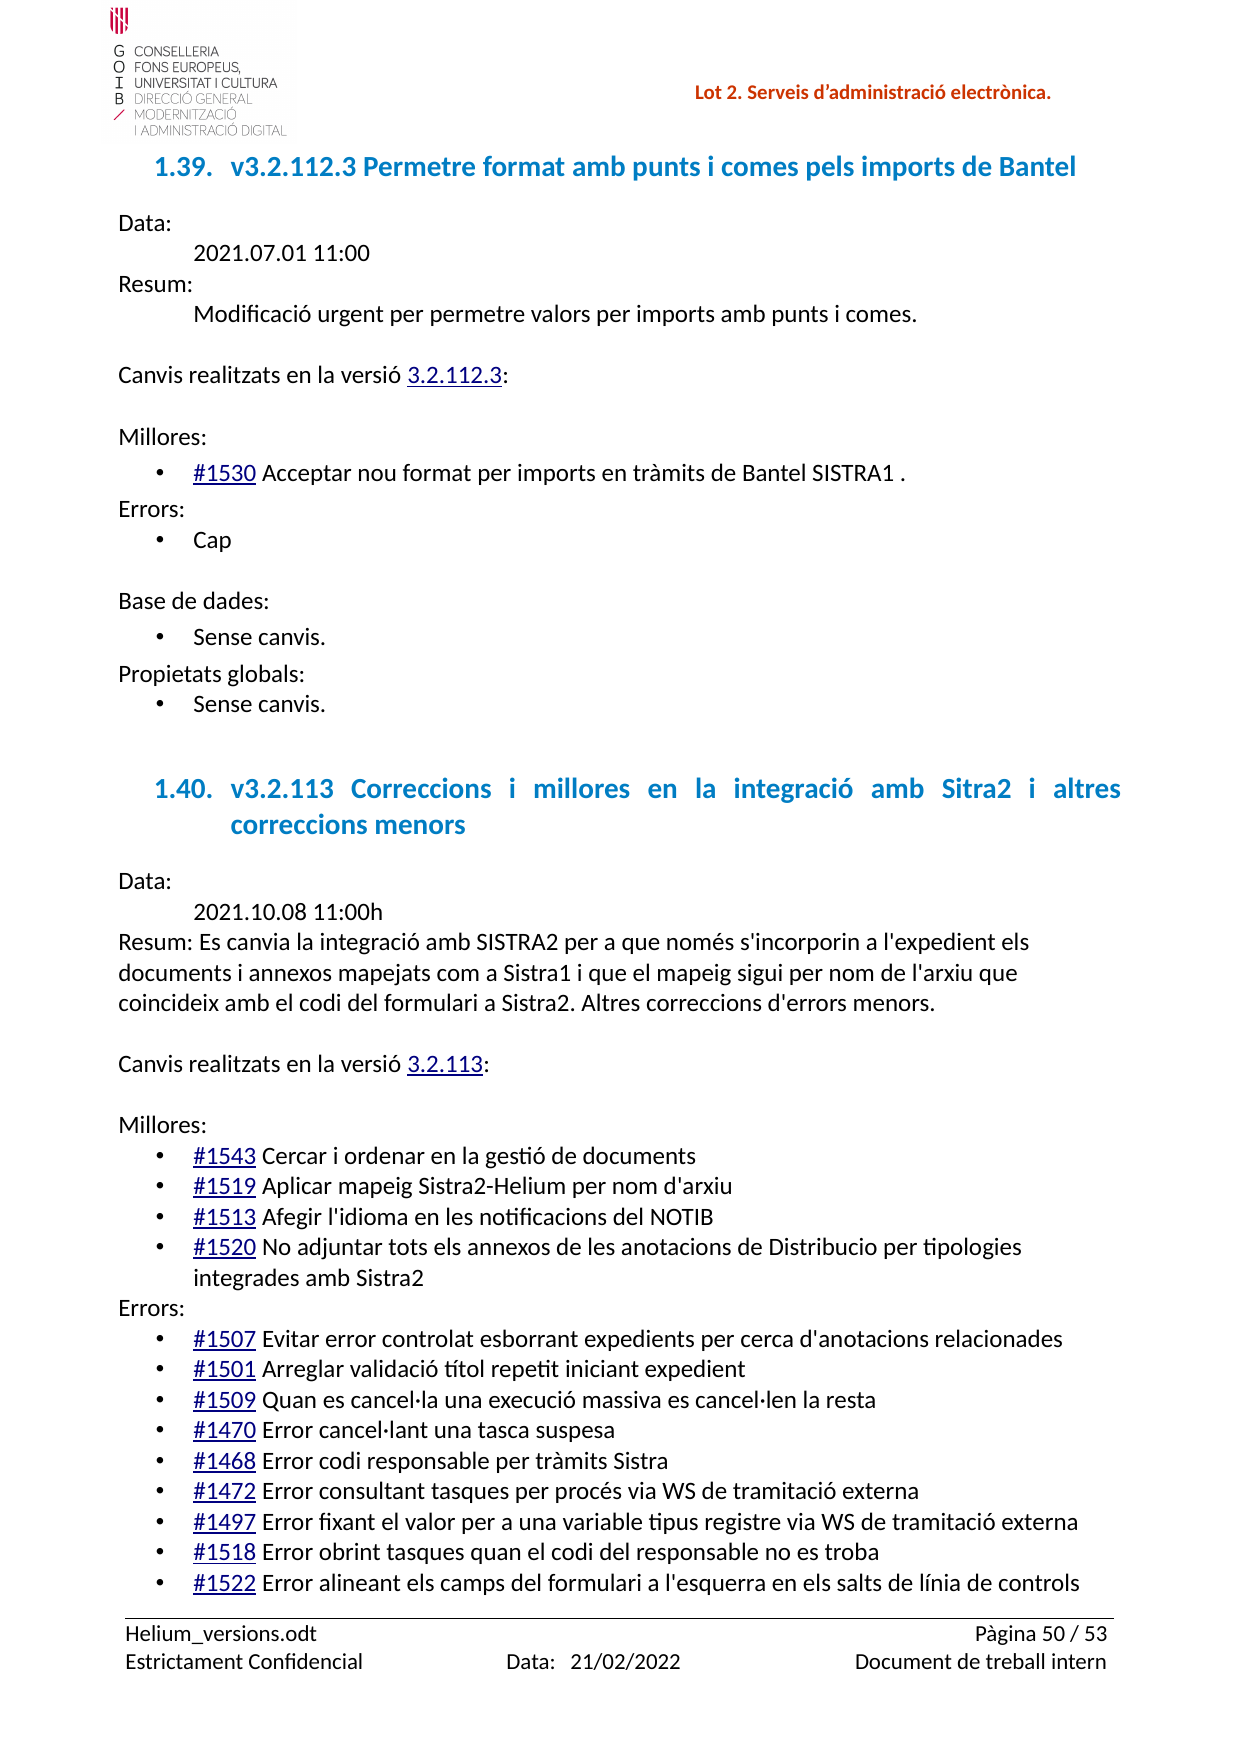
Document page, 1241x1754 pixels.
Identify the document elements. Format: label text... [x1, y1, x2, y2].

text Resum: [118, 268, 1122, 298]
list #1522 Error alineant els camps del formulari a l'esquerra en els salts de línia de controls [156, 1567, 1122, 1598]
list Sense canvis. [156, 688, 1122, 719]
list #1530 Acceptar nou format per imports en tràmits de Bantel SISTRA1 . [156, 457, 1122, 488]
text Errors: [118, 1292, 1122, 1323]
list #1509 Quan es cancel·la una execució massiva es cancel·len la resta [156, 1384, 1122, 1414]
text 2021.07.01 11:00 [118, 237, 1122, 268]
text Base de dades: [118, 585, 1122, 616]
list Sense canvis. [156, 622, 1122, 652]
text Modificació urgent per permetre valors per imports amb punts i comes. [118, 298, 1122, 329]
picture [100, 0, 297, 144]
text Data: [118, 865, 1122, 896]
list #1518 Error obrint tasques quan el codi del responsable no es troba [156, 1537, 1122, 1567]
list #1513 Afegir l'idioma en les notificacions del NOTIB [156, 1201, 1122, 1231]
text 2021.10.08 11:00h [118, 896, 1122, 926]
list #1472 Error consultant tasques per procés via WS de tramitació externa [156, 1476, 1122, 1506]
text Millores: [118, 1109, 1122, 1140]
list Cap [156, 524, 1122, 554]
text Errors: [118, 493, 1122, 524]
text Data: [118, 207, 1122, 237]
list #1543 Cercar i ordenar en la gestió de documents [156, 1140, 1122, 1170]
list #1519 Aplicar mapeig Sistra2-Helium per nom d'arxiu [156, 1170, 1122, 1201]
subtitle v3.2.113 Correccions i millores en la integració amb Sitra2 i altres correccions menors [153, 770, 1122, 841]
text Canvis realitzats en la versió 3.2.112.3: [118, 359, 1122, 390]
list #1468 Error codi responsable per tràmits Sistra [156, 1445, 1122, 1476]
list #1501 Arreglar validació títol repetit iniciant expedient [156, 1353, 1122, 1384]
text Millores: [118, 421, 1122, 451]
text Canvis realitzats en la versió 3.2.113: [118, 1048, 1122, 1079]
subtitle v3.2.112.3 Permetre format amb punts i comes pels imports de Bantel [153, 148, 1122, 183]
text Resum: Es canvia la integració amb SISTRA2 per a que només s'incorporin a l'expedient els documents i annexos mapejats com a Sistra1 i que el mapeig sigui per nom de l'arxiu que coincideix amb el codi del formulari a Sistra2. Altres correccions d'errors menors. [118, 926, 1122, 1018]
list #1520 No adjuntar tots els annexos de les anotacions de Distribucio per tipologies integrades amb Sistra2 [156, 1231, 1122, 1292]
list #1497 Error fixant el valor per a una variable tipus registre via WS de tramitació externa [156, 1506, 1122, 1537]
list #1470 Error cancel·lant una tasca suspesa [156, 1414, 1122, 1445]
text Propietats globals: [118, 658, 1122, 688]
list #1507 Evitar error controlat esborrant expedients per cerca d'anotacions relacionades [156, 1323, 1122, 1353]
